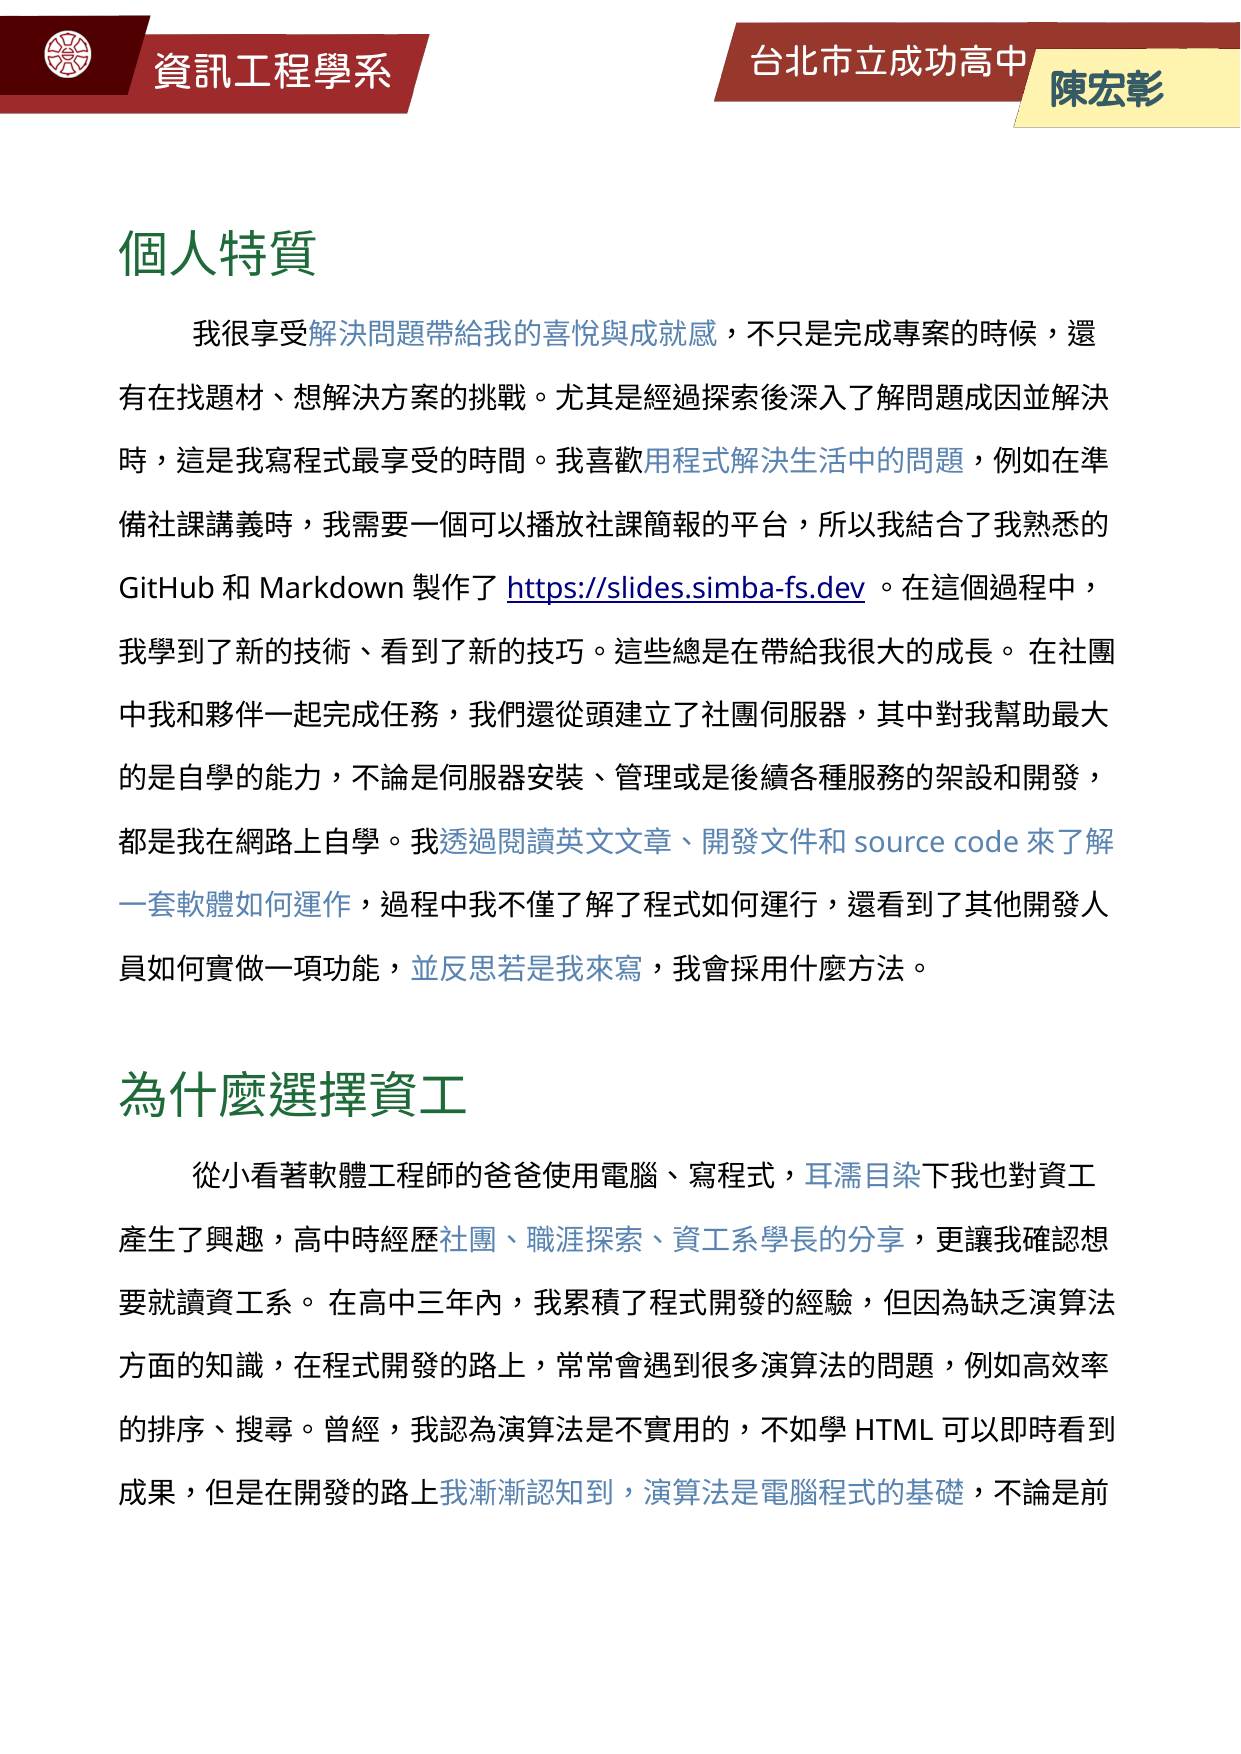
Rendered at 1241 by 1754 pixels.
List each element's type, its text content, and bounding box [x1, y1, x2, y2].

picture [0, 0, 1241, 152]
text 我很享受解決問題帶給我的喜悅與成就感，不只是完成專案的時候，還有在找題材、想解決方案的挑戰。尤其是經過探索後深入了解問題成因並解決時，這是我寫程式最享受的時間。我喜歡用程式解決生活中的問題，例如在準備社課講義時，我需要一個可以播放社課簡報的平台，所以我結合了我熟悉的 GitHub 和 Markdown 製作了 https://slides.simba-fs.dev 。在這個過程中，我學到了新的技術、看到了新的技巧。這些總是在帶給我很大的成長。 在社團中我和夥伴一起完成任務，我們還從頭建立了社團伺服器，其中對我幫助最大的是自學的能力，不論是伺服器安裝、管理或是後續各種服務的架設和開發，都是我在網路上自學。我透過閱讀英文文章、開發文件和 source code 來了解一套軟體如何運作，過程中我不僅了解了程式如何運行，還看到了其他開發人員如何實做一項功能，並反思若是我來寫，我會採用什麼方法。 [118, 311, 1122, 988]
text 從小看著軟體工程師的爸爸使用電腦、寫程式，耳濡目染下我也對資工產生了興趣，高中時經歷社團、職涯探索、資工系學長的分享，更讓我確認想要就讀資工系。 在高中三年內，我累積了程式開發的經驗，但因為缺乏演算法方面的知識，在程式開發的路上，常常會遇到很多演算法的問題，例如高效率的排序、搜尋。曾經，我認為演算法是不實用的，不如學 HTML 可以即時看到成果，但是在開發的路上我漸漸認知到，演算法是電腦程式的基礎，不論是前 [118, 1152, 1122, 1512]
subtitle 為什麼選擇資工 [118, 1056, 1122, 1128]
subtitle 個人特質 [118, 214, 1122, 287]
